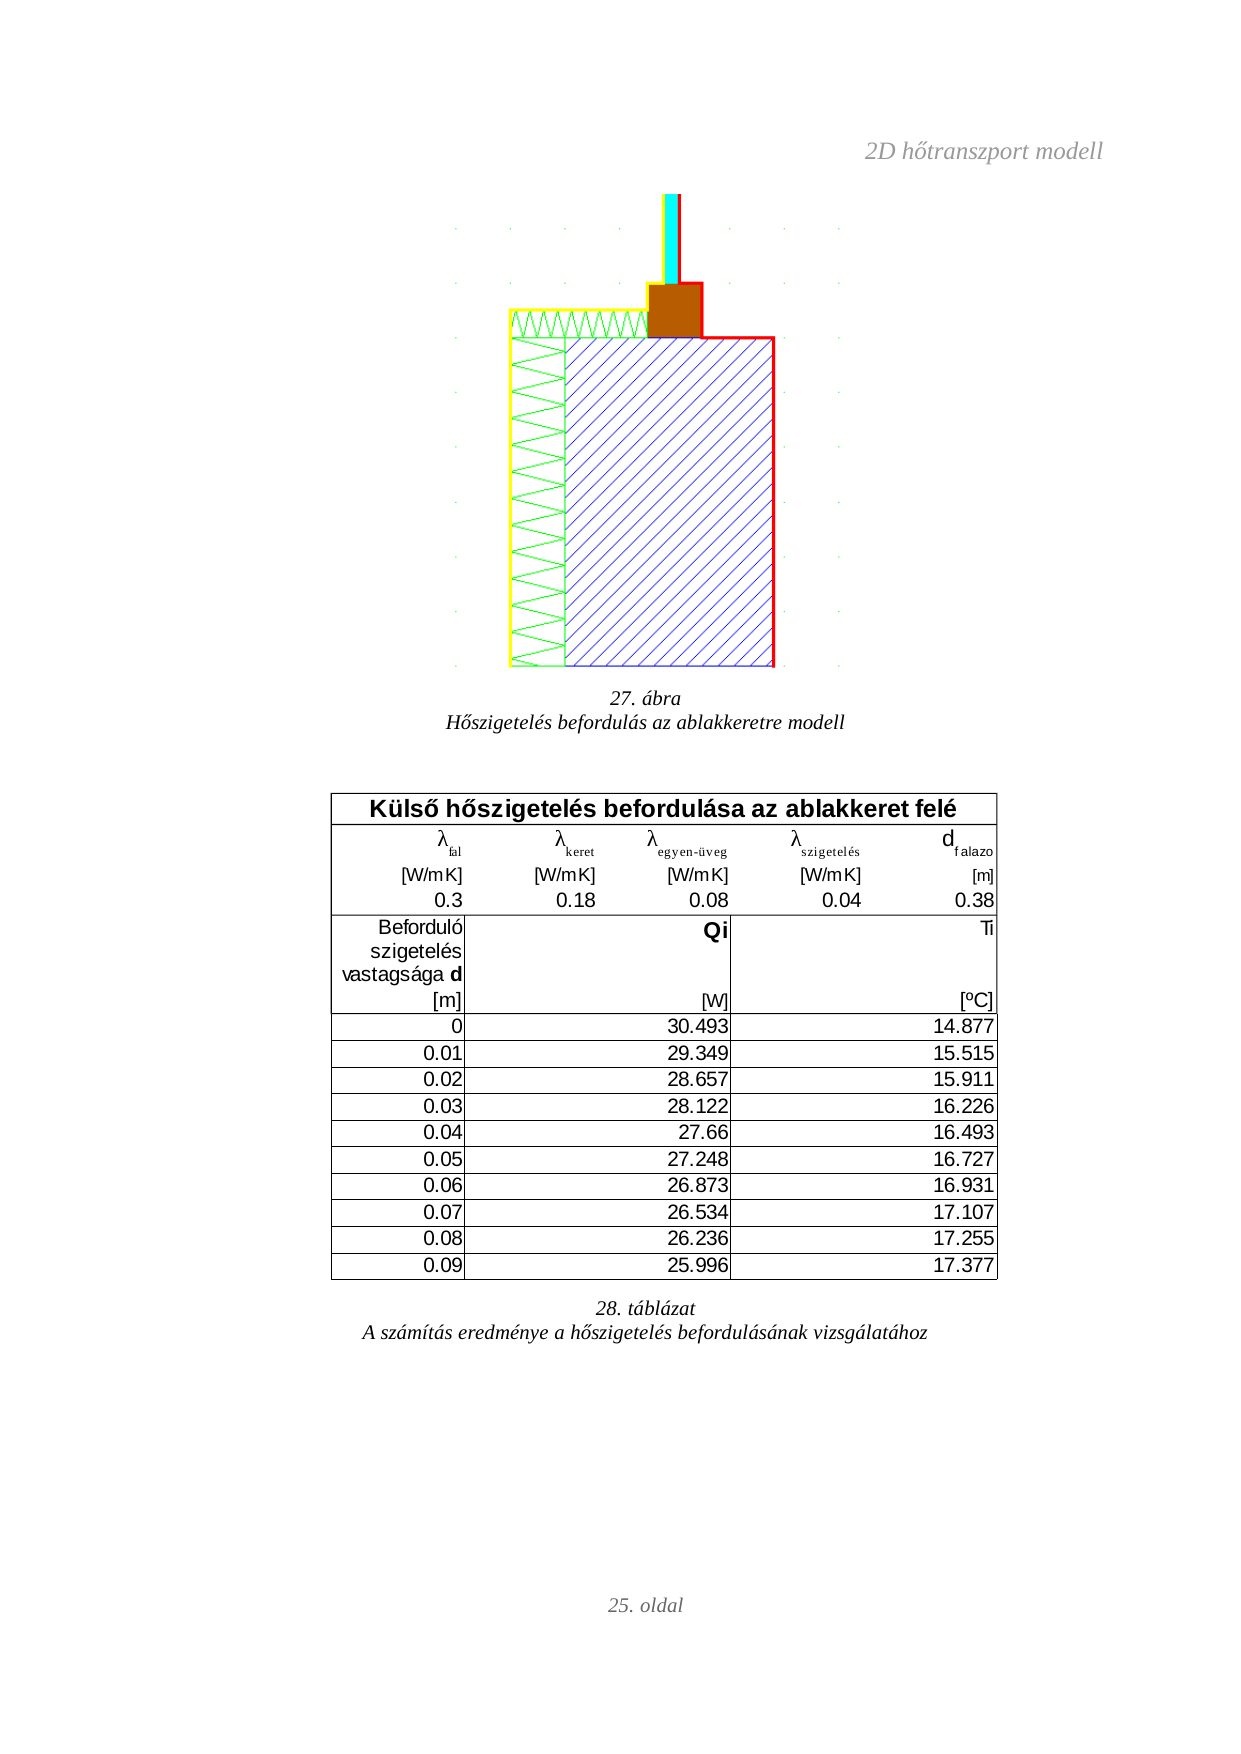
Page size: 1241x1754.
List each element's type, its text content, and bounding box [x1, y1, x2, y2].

text A számítás eredménye a hőszigetelés befordulásának vizsgálatához [187, 1320, 1106, 1344]
picture [450, 194, 864, 672]
text 28. táblázat [187, 1296, 1106, 1320]
text Hőszigetelés befordulás az ablakkeretre modell [187, 710, 1106, 734]
text 27. ábra [187, 686, 1106, 710]
